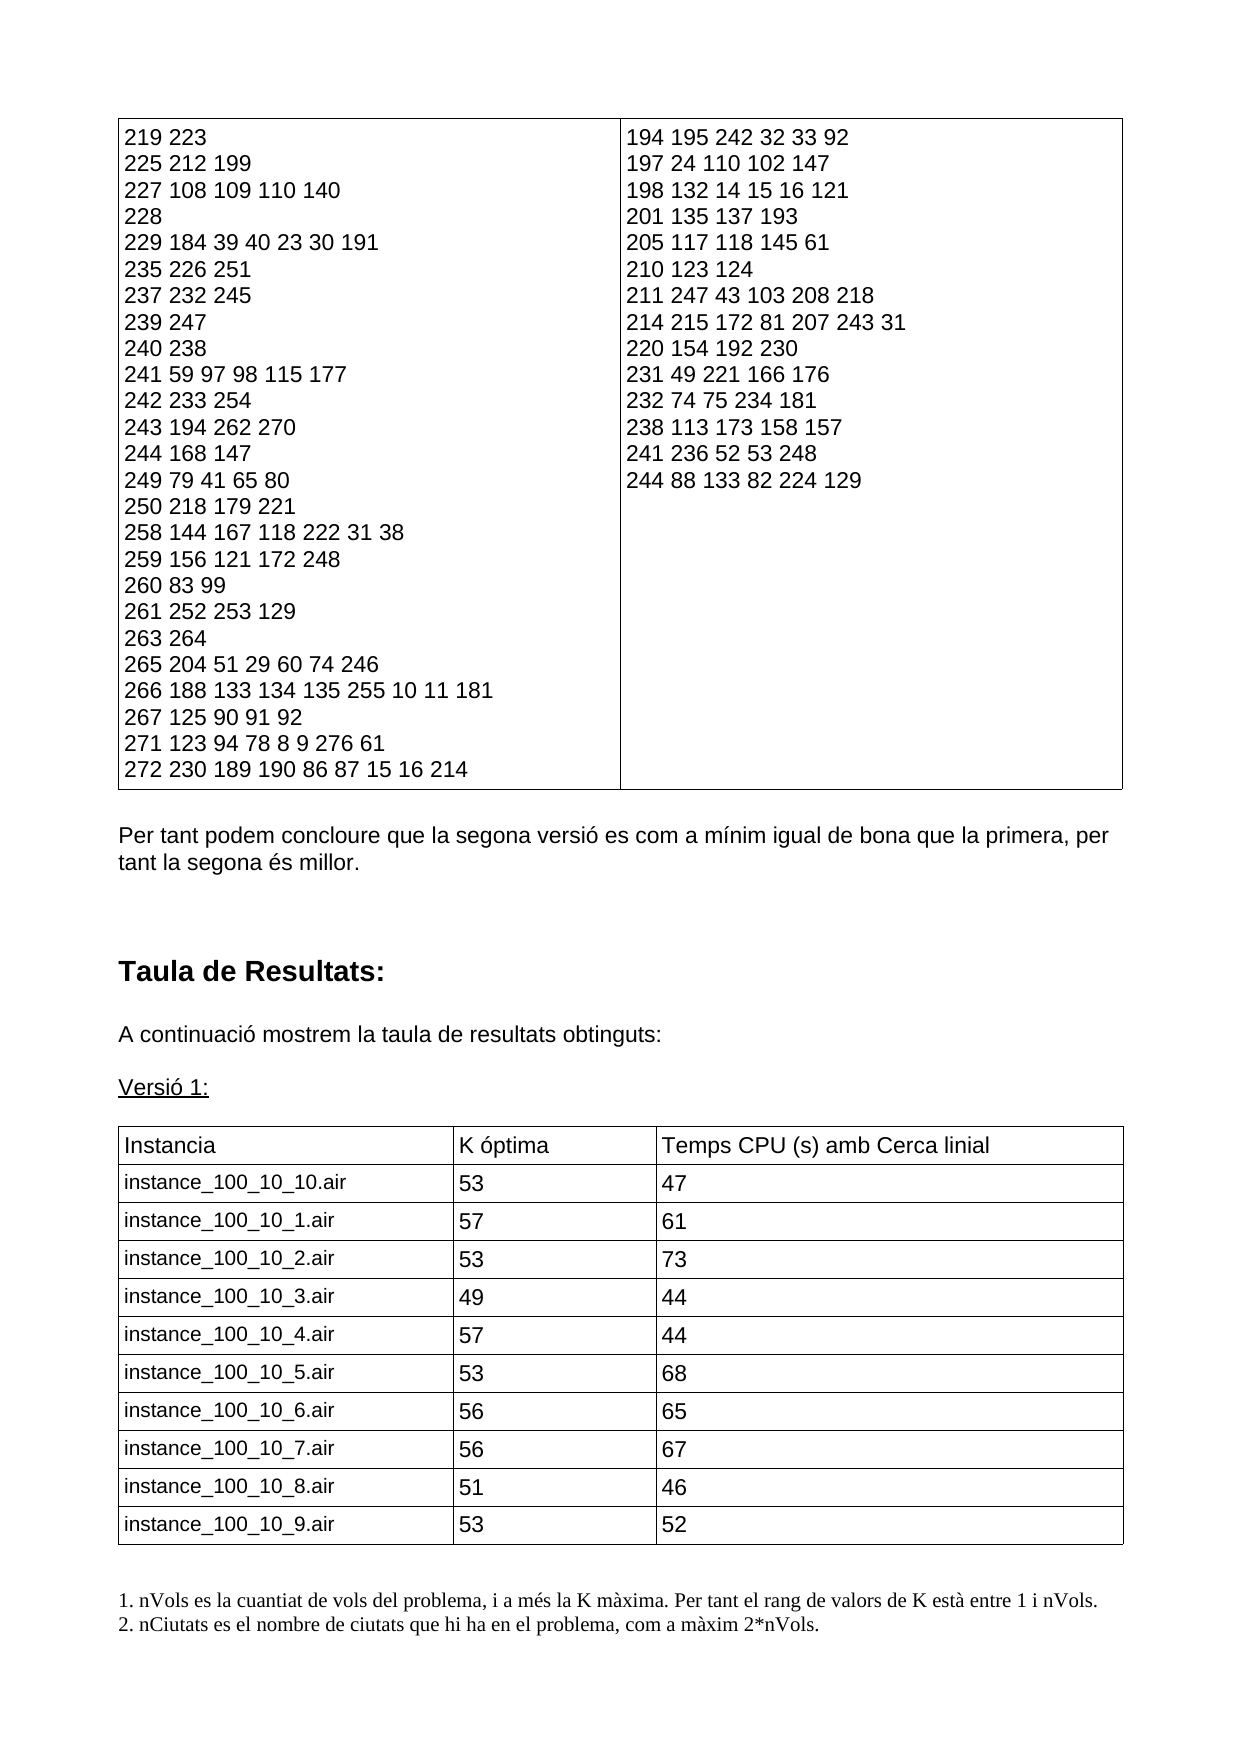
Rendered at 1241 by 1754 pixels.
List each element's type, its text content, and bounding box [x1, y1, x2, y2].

table_cell 44 [657, 1279, 1123, 1316]
table_cell 53 [454, 1241, 656, 1278]
table_cell instance_100_10_4.air [119, 1317, 453, 1354]
table_cell 53 [454, 1165, 656, 1202]
table_cell 73 [657, 1241, 1123, 1278]
text Per tant podem concloure que la segona versió es com a mínim igual de bona que la primera, per tant la segona és millor. [118, 822, 1122, 875]
table_cell instance_100_10_9.air [119, 1507, 453, 1543]
table_cell instance_100_10_7.air [119, 1431, 453, 1468]
text Taula de Resultats: [118, 954, 1122, 987]
table_cell instance_100_10_5.air [119, 1355, 453, 1392]
table_cell 67 [657, 1431, 1123, 1468]
table_cell 56 [454, 1393, 656, 1430]
table_cell 56 [454, 1431, 656, 1468]
table_cell 44 [657, 1317, 1123, 1354]
table_cell 57 [454, 1203, 656, 1240]
table_cell instance_100_10_2.air [119, 1241, 453, 1278]
table_cell 53 [454, 1355, 656, 1392]
table_cell instance_100_10_3.air [119, 1279, 453, 1316]
table_header Temps CPU (s) amb Cerca linial [657, 1127, 1123, 1164]
table_cell 46 [657, 1469, 1123, 1506]
table_cell instance_100_10_10.air [119, 1165, 453, 1202]
table_cell instance_100_10_1.air [119, 1203, 453, 1240]
table_cell instance_100_10_8.air [119, 1469, 453, 1506]
table_cell instance_100_10_6.air [119, 1393, 453, 1430]
table_header Instancia [119, 1127, 453, 1164]
text A continuació mostrem la taula de resultats obtinguts: [118, 1021, 1122, 1047]
table_cell 49 [454, 1279, 656, 1316]
table_cell 194 195 242 32 33 92 197 24 110 102 147 198 132 14 15 16 121 201 135 137 193 205 117 118 145 61 210 123 124 211 247 43 103 208 218 214 215 172 81 207 243 31 220 154 192 230 231 49 221 166 176 232 74 75 234 181 238 113 173 158 157 241 236 52 53 248 244 88 133 82 224 129 [621, 119, 1122, 788]
table_cell 57 [454, 1317, 656, 1354]
table_cell 51 [454, 1469, 656, 1506]
table_cell 61 [657, 1203, 1123, 1240]
table_cell 53 [454, 1507, 656, 1543]
table_cell 65 [657, 1393, 1123, 1430]
table_header K óptima [454, 1127, 656, 1164]
table_cell 68 [657, 1355, 1123, 1392]
table_cell 52 [657, 1507, 1123, 1543]
text Versió 1: [118, 1074, 1122, 1100]
table_cell 47 [657, 1165, 1123, 1202]
table_cell 219 223 225 212 199 227 108 109 110 140 228 229 184 39 40 23 30 191 235 226 251 237 232 245 239 247 240 238 241 59 97 98 115 177 242 233 254 243 194 262 270 244 168 147 249 79 41 65 80 250 218 179 221 258 144 167 118 222 31 38 259 156 121 172 248 260 83 99 261 252 253 129 263 264 265 204 51 29 60 74 246 266 188 133 134 135 255 10 11 181 267 125 90 91 92 271 123 94 78 8 9 276 61 272 230 189 190 86 87 15 16 214 [119, 119, 620, 788]
